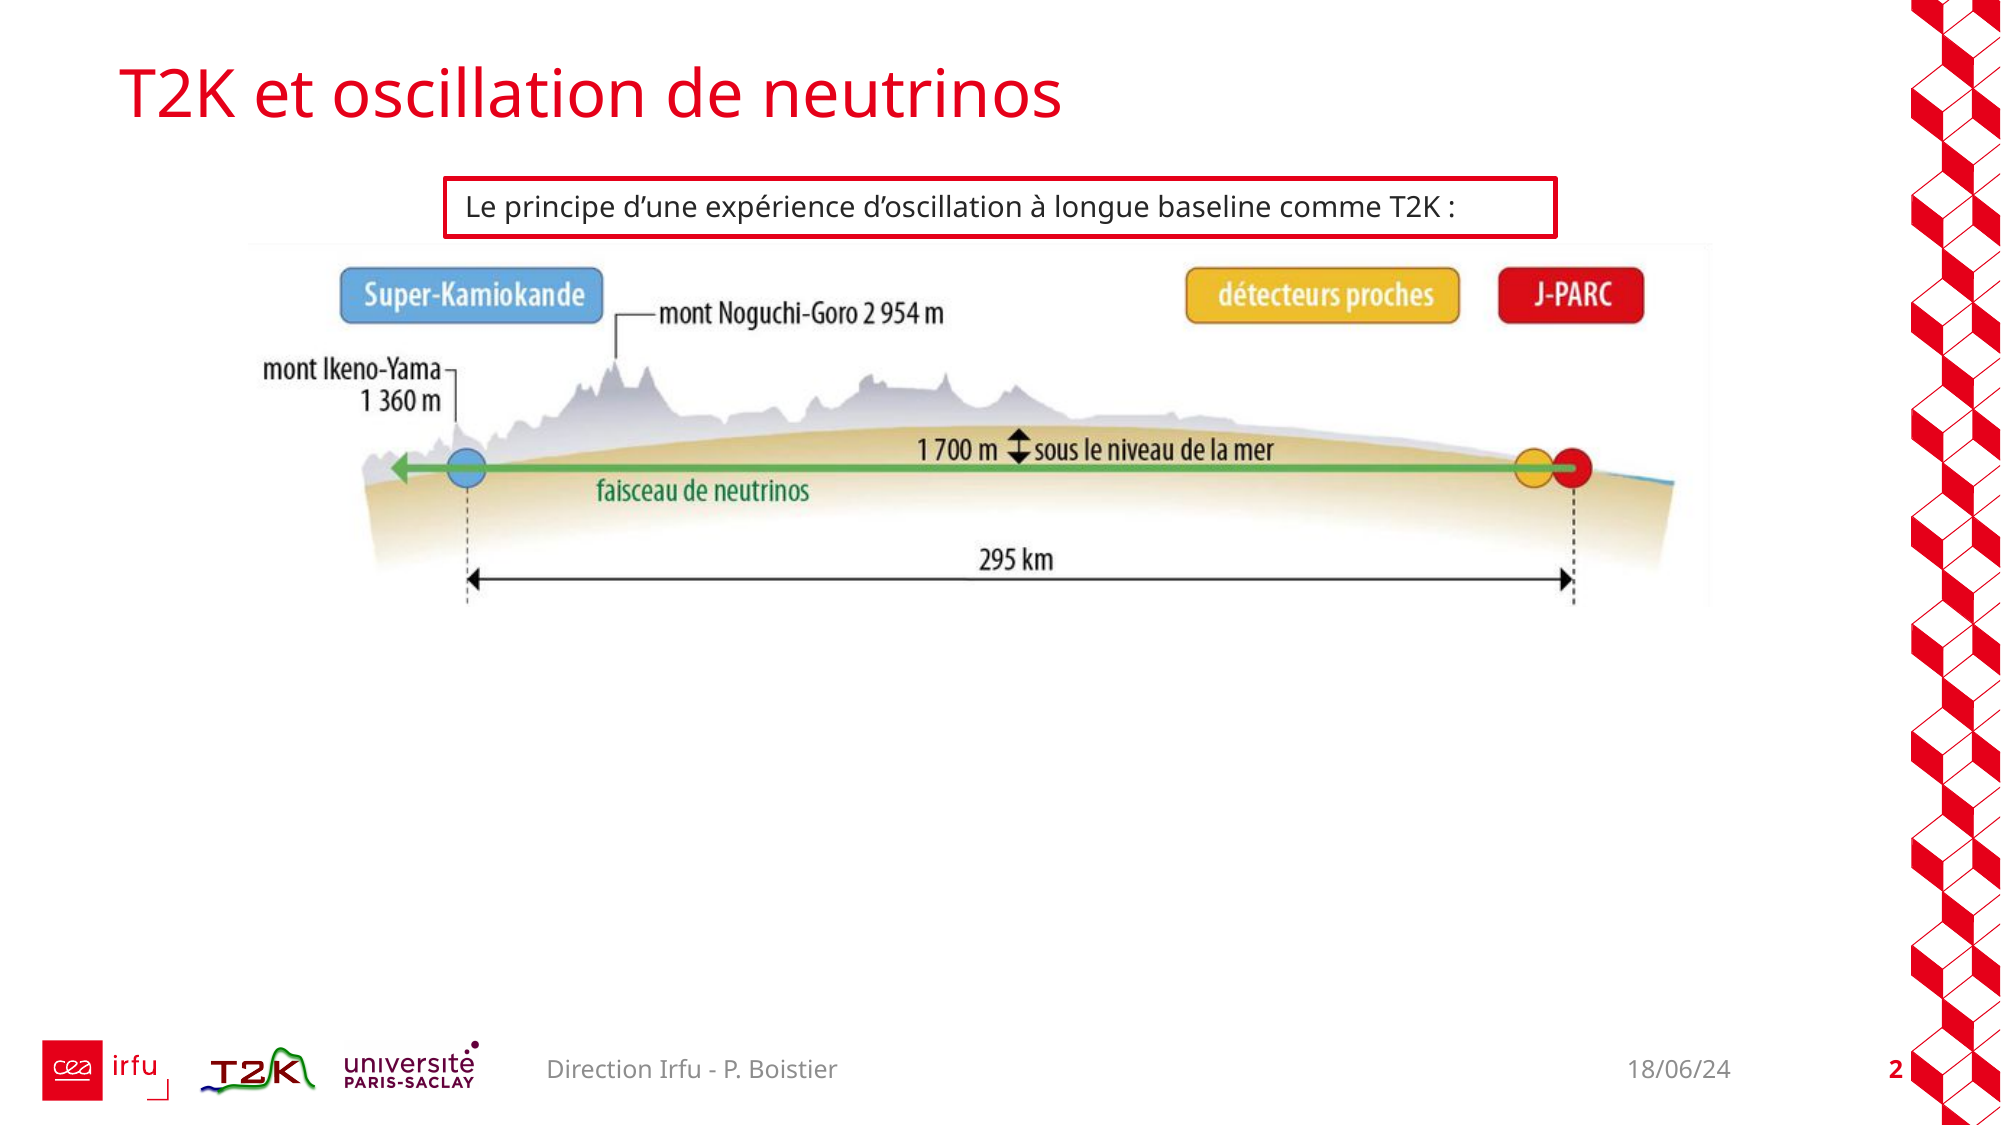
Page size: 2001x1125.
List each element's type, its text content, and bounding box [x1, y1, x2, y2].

title T2K et oscillation de neutrinos [119, 52, 1881, 196]
picture [344, 1040, 479, 1089]
picture [248, 242, 1713, 607]
list Le principe d’une expérience d’oscillation à longue baseline comme T2K : [444, 178, 1556, 237]
picture [196, 1040, 318, 1101]
